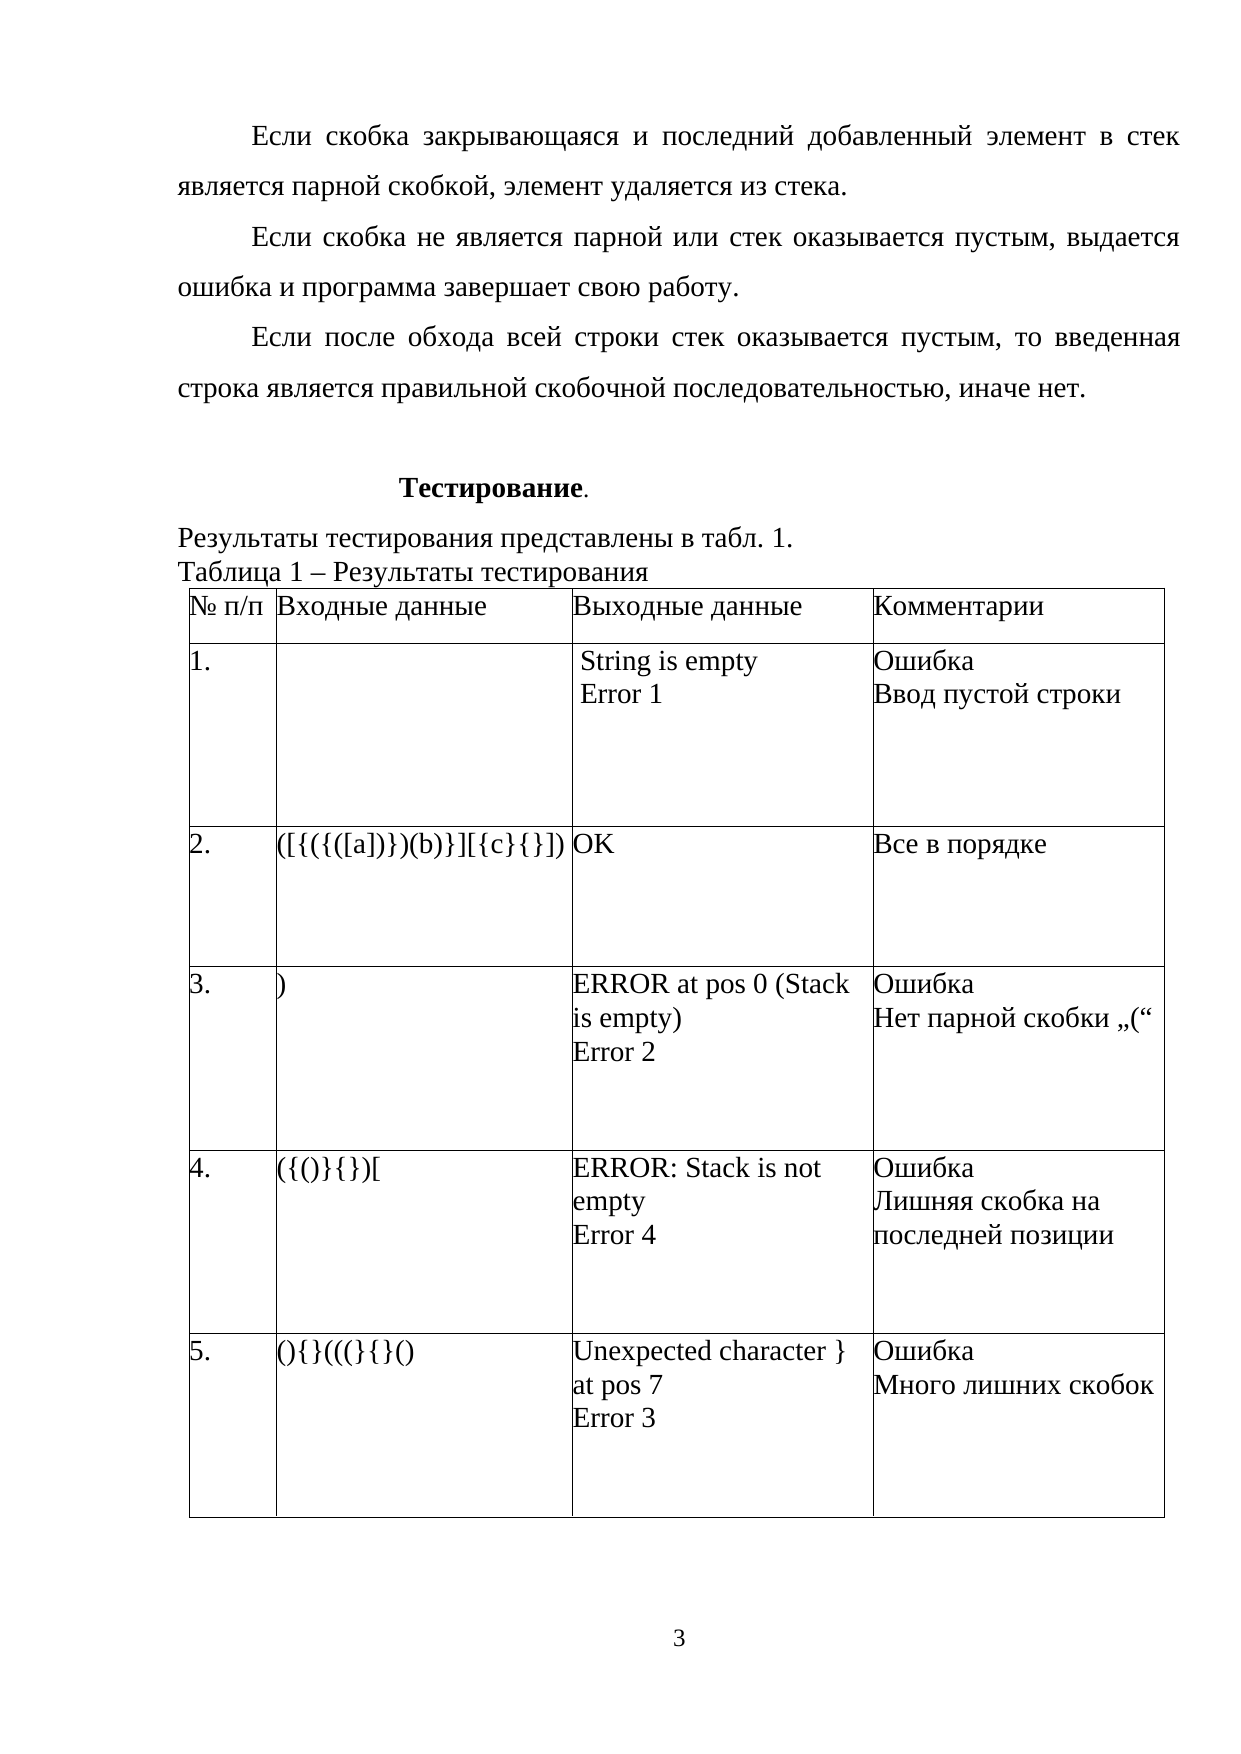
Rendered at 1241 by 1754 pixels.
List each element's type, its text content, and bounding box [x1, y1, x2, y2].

text Тестирование. [177, 470, 1181, 504]
table_cell 1. [190, 644, 276, 826]
text Если скобка не является парной или стек оказывается пустым, выдается ошибка и программа завершает свою работу. [177, 219, 1181, 303]
table_cell OK [573, 827, 873, 966]
table_cell Ошибка Лишняя скобка на последней позиции [874, 1151, 1164, 1333]
table_cell ERROR at pos 0 (Stack is empty) Error 2 [573, 967, 873, 1149]
text Таблица 1 – Результаты тестирования [177, 554, 1181, 588]
table_cell Ошибка Ввод пустой строки [874, 644, 1164, 826]
table_cell 3. [190, 967, 276, 1149]
text Если после обхода всей строки стек оказывается пустым, то введенная строка является правильной скобочной последовательностью, иначе нет. [177, 319, 1181, 403]
text Если скобка закрывающаяся и последний добавленный элемент в стек является парной скобкой, элемент удаляется из стека. [177, 118, 1181, 202]
table_cell Все в порядке [874, 827, 1164, 966]
table_cell [277, 644, 572, 826]
table_cell 2. [190, 827, 276, 966]
table_header Выходные данные [573, 589, 873, 643]
table_cell ([{({([a])})(b)}][{c}{}]) [277, 827, 572, 966]
table_header Входные данные [277, 589, 572, 643]
text Результаты тестирования представлены в табл. 1. [177, 521, 1181, 554]
table_cell ERROR: Stack is not empty Error 4 [573, 1151, 873, 1333]
table_cell (){}(((}{}() [277, 1334, 572, 1516]
table_cell 4. [190, 1151, 276, 1333]
table_cell Ошибка Много лишних скобок [874, 1334, 1164, 1516]
table_cell Ошибка Нет парной скобки „(“ [874, 967, 1164, 1149]
table_header Комментарии [874, 589, 1164, 643]
table_header № п/п [190, 589, 276, 643]
table_cell 5. [190, 1334, 276, 1516]
table_cell ({()}{})[ [277, 1151, 572, 1333]
table_cell Unexpected character } at pos 7 Error 3 [573, 1334, 873, 1516]
table_cell String is empty Error 1 [573, 644, 873, 826]
table_cell ) [277, 967, 572, 1149]
